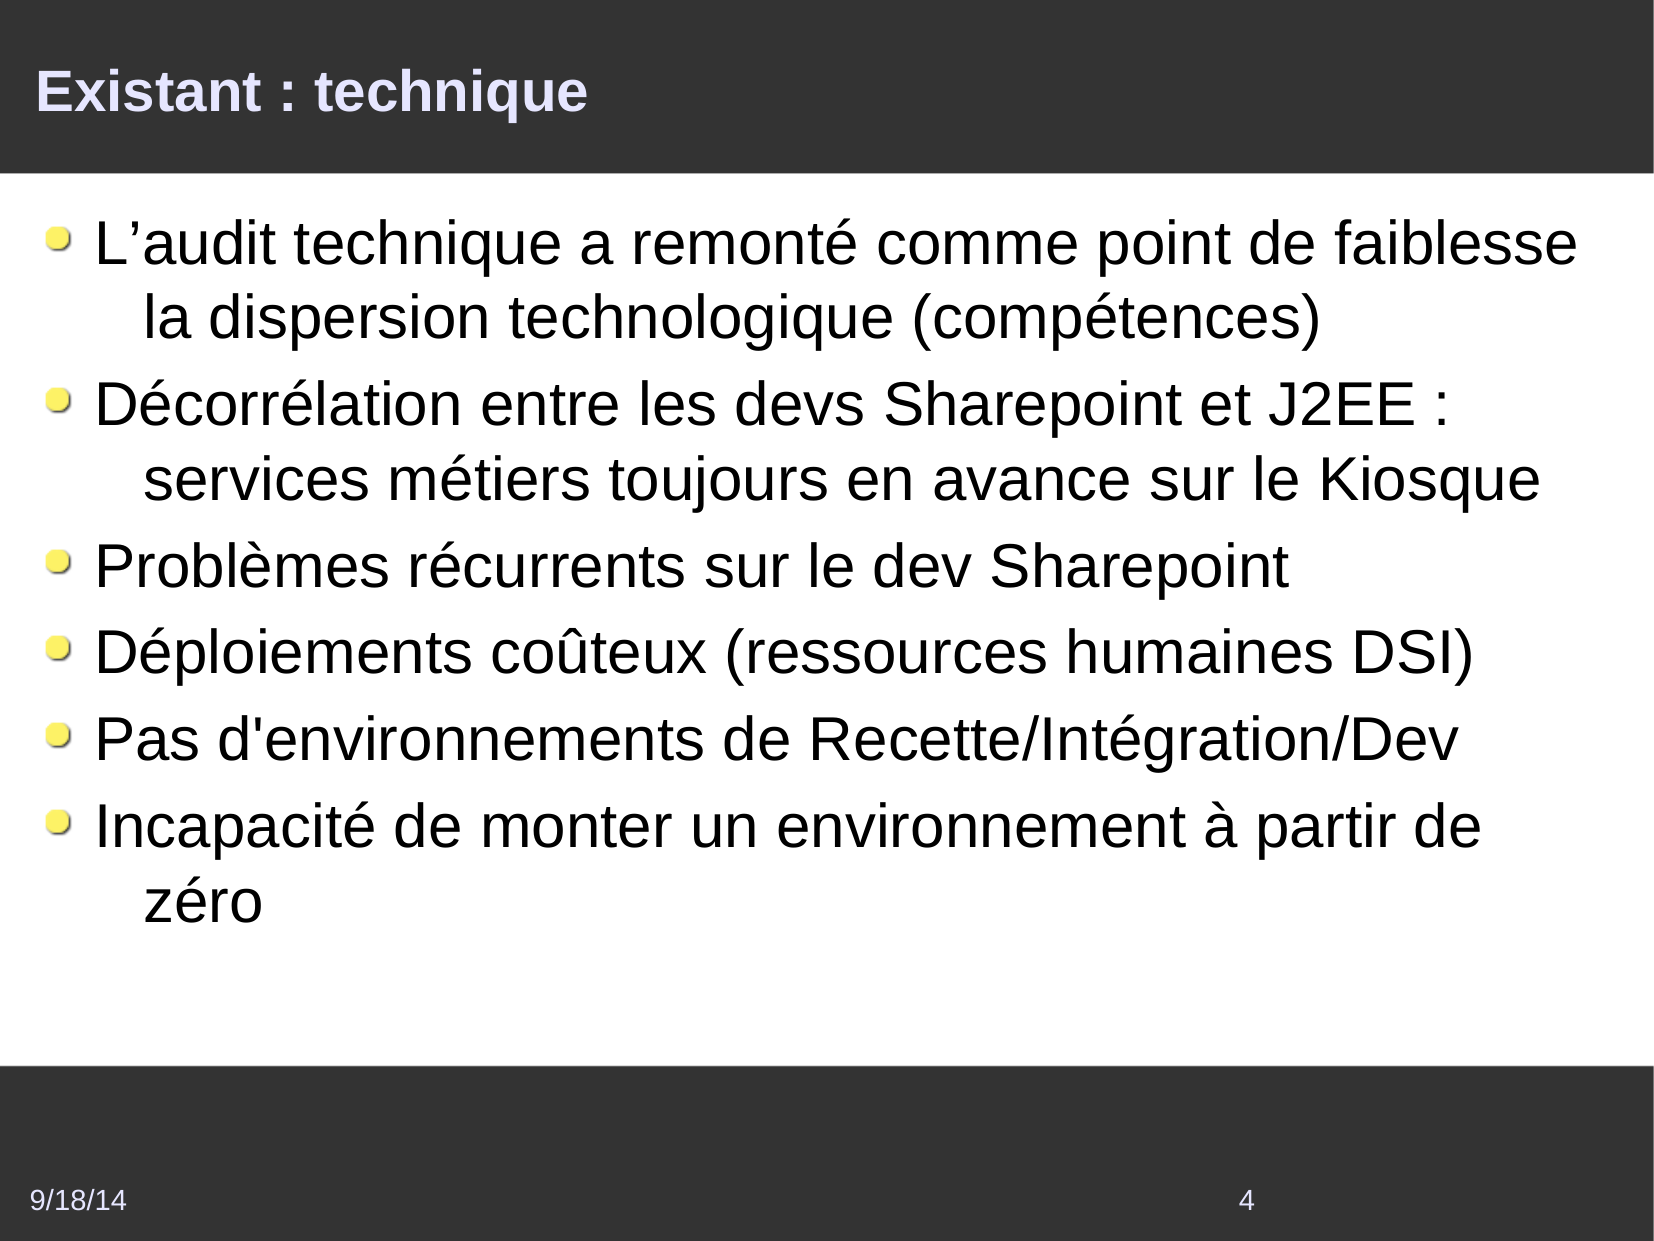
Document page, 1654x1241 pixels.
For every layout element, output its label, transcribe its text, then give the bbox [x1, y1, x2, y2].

title Existant : technique [35, 29, 1630, 148]
text_box 9/18/14 [29, 1181, 566, 1241]
picture [0, 0, 1654, 1241]
list L’audit technique a remonté comme point de faiblesse la dispersion technologique (compétences) Décorrélation entre les devs Sharepoint et J2EE : services métiers toujours en avance sur le Kiosque Problèmes récurrents sur le dev Sharepoint Déploiements coûteux (ressources humaines DSI) Pas d'environnements de Recette/Intégration/Dev Incapacité de monter un environnement à partir de zéro [11, 202, 1607, 1031]
text_box [1238, 1181, 1625, 1241]
